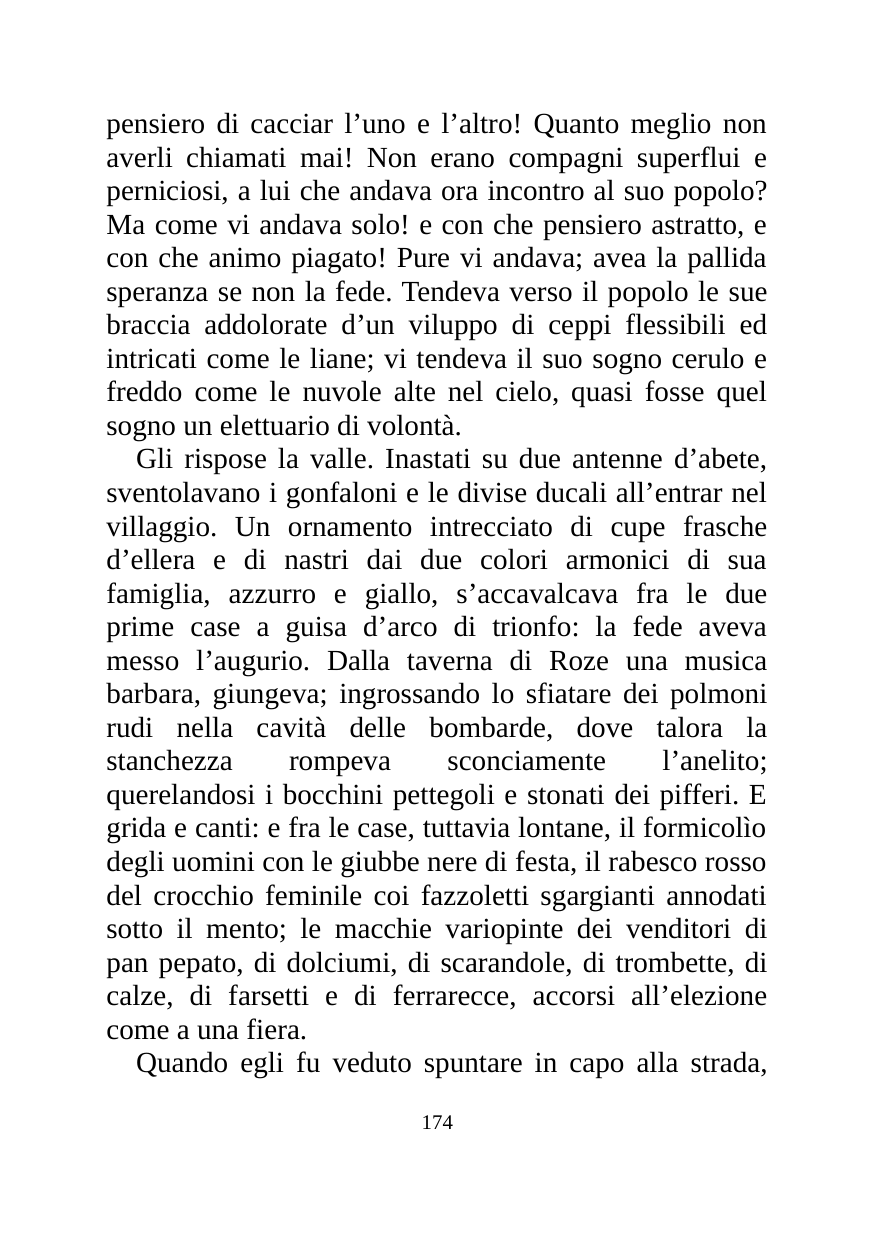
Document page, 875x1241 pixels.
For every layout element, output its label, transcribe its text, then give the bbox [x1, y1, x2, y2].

text Gli rispose la valle. Inastati su due antenne d’abete, sventolavano i gonfaloni e le divise ducali all’entrar nel villaggio. Un ornamento intrecciato di cupe frasche d’ellera e di nastri dai due colori armonici di sua famiglia, azzurro e giallo, s’accavalcava fra le due prime case a guisa d’arco di trionfo: la fede aveva messo l’augurio. Dalla taverna di Roze una musica barbara, giungeva; ingrossando lo sfiatare dei polmoni rudi nella cavità delle bombarde, dove talora la stanchezza rompeva sconciamente l’anelito; querelandosi i bocchini pettegoli e stonati dei pifferi. E grida e canti: e fra le case, tuttavia lontane, il formicolìo degli uomini con le giubbe nere di festa, il rabesco rosso del crocchio feminile coi fazzoletti sgargianti annodati sotto il mento; le macchie variopinte dei venditori di pan pepato, di dolciumi, di scarandole, di trombette, di calze, di farsetti e di ferrarecce, accorsi all’elezione come a una fiera. [106, 442, 768, 1045]
text pensiero di cacciar l’uno e l’altro! Quanto meglio non averli chiamati mai! Non erano compagni superflui e perniciosi, a lui che andava ora incontro al suo popolo? Ma come vi andava solo! e con che pensiero astratto, e con che animo piagato! Pure vi andava; avea la pallida speranza se non la fede. Tendeva verso il popolo le sue braccia addolorate d’un viluppo di ceppi flessibili ed intricati come le liane; vi tendeva il suo sogno cerulo e freddo come le nuvole alte nel cielo, quasi fosse quel sogno un elettuario di volontà. [106, 106, 768, 442]
text Quando egli fu veduto spuntare in capo alla strada, [106, 1045, 768, 1079]
